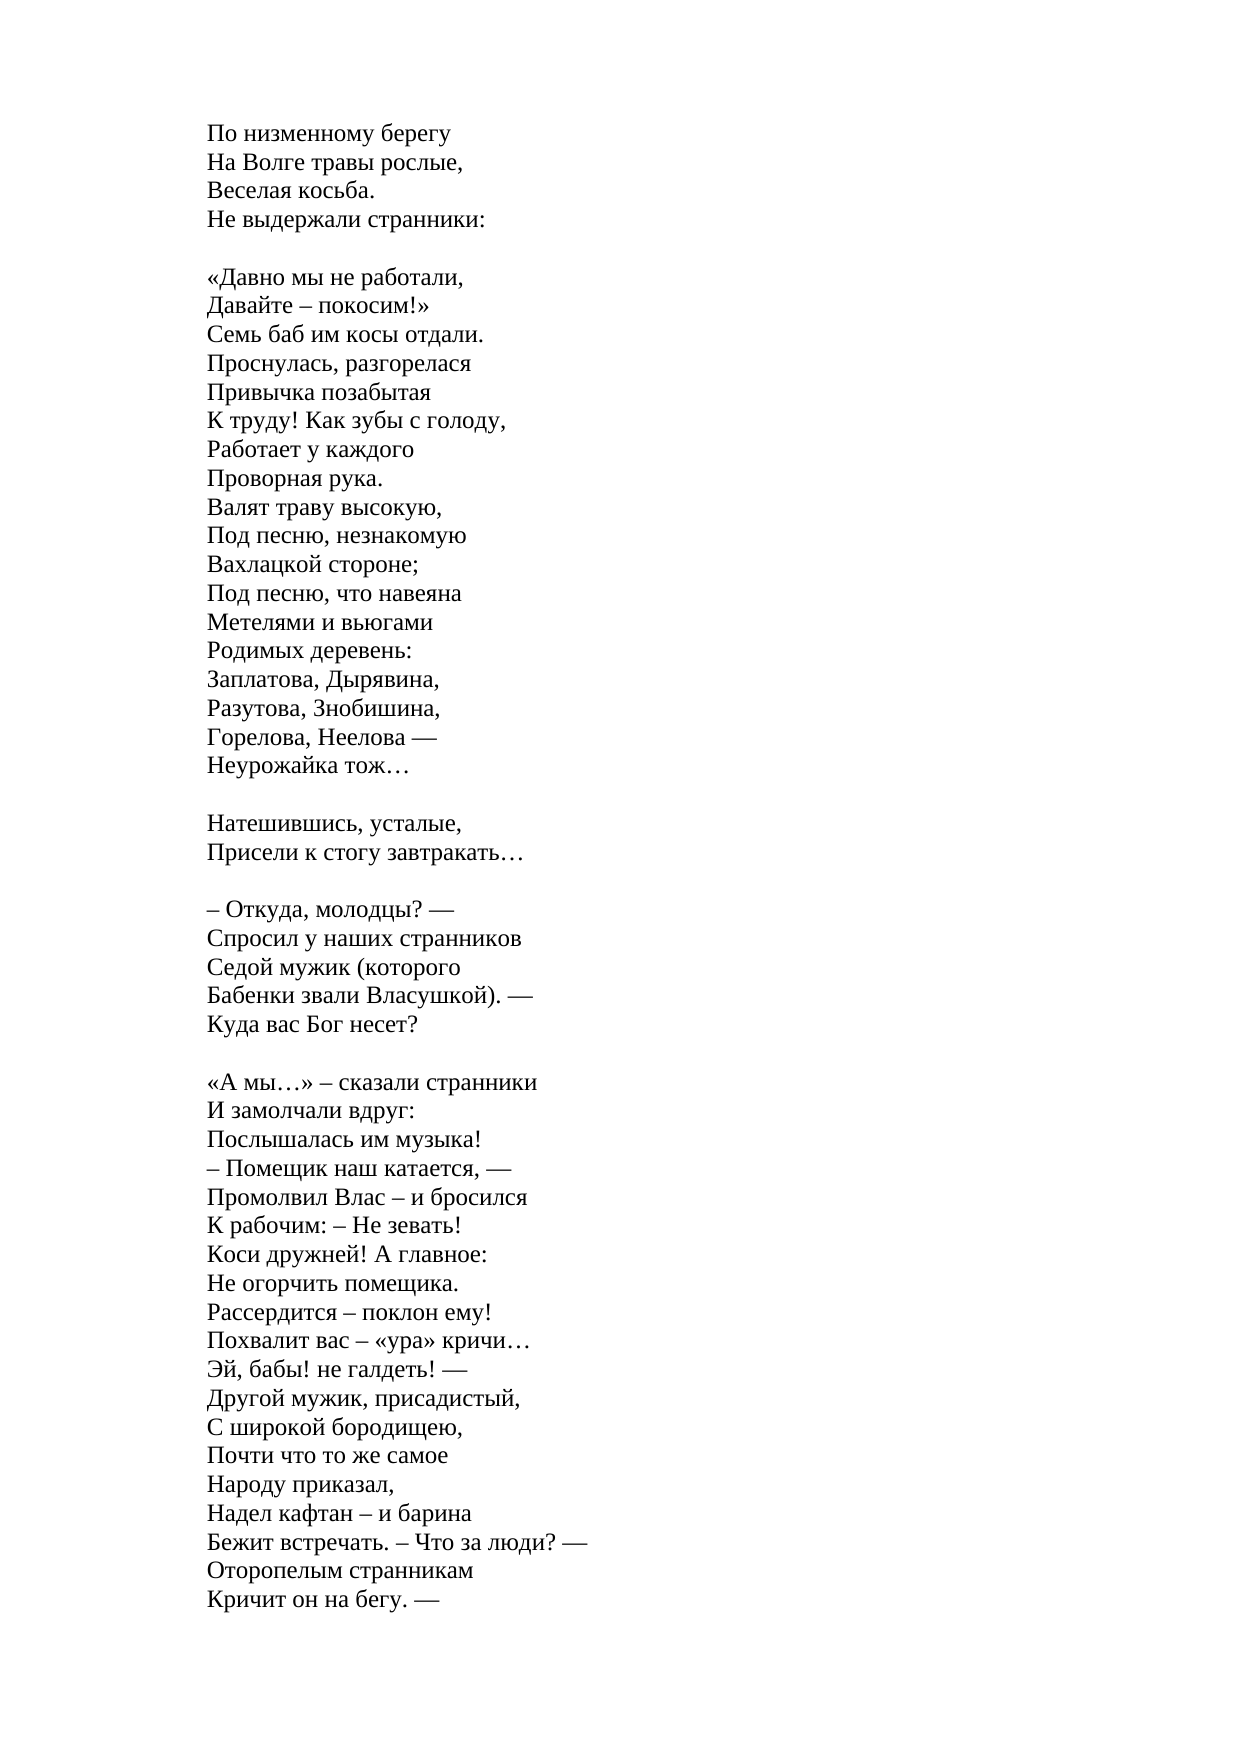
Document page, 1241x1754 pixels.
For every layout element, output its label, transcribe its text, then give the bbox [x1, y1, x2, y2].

text По низменному берегу [148, 118, 1152, 147]
text Почти что то же самое [148, 1441, 1152, 1469]
text Разутова, Знобишина, [148, 693, 1152, 722]
text Валят траву высокую, [148, 492, 1152, 521]
text Седой мужик (которого [148, 952, 1152, 981]
text И замолчали вдруг: [148, 1096, 1152, 1124]
text Другой мужик, присадистый, [148, 1383, 1152, 1412]
text Спросил у наших странников [148, 923, 1152, 952]
text Куда вас Бог несет? [148, 1009, 1152, 1038]
text Семь баб им косы отдали. [148, 319, 1152, 348]
text Под песню, что навеяна [148, 578, 1152, 607]
text «А мы…» – сказали странники [148, 1067, 1152, 1096]
text К труду! Как зубы с голоду, [148, 406, 1152, 434]
text Промолвил Влас – и бросился [148, 1182, 1152, 1211]
text Не огорчить помещика. [148, 1268, 1152, 1297]
text Эй, бабы! не галдеть! — [148, 1354, 1152, 1383]
text Проворная рука. [148, 463, 1152, 492]
text «Давно мы не работали, [148, 262, 1152, 291]
text Бабенки звали Власушкой). — [148, 981, 1152, 1009]
text Бежит встречать. – Что за люди? — [148, 1527, 1152, 1556]
text Родимых деревень: [148, 636, 1152, 664]
text Рассердится – поклон ему! [148, 1297, 1152, 1326]
text – Помещик наш катается, — [148, 1153, 1152, 1182]
text Проснулась, разгорелася [148, 348, 1152, 377]
text Натешившись, усталые, [148, 808, 1152, 837]
text Надел кафтан – и барина [148, 1498, 1152, 1527]
text Кричит он на бегу. — [148, 1584, 1152, 1613]
text Оторопелым странникам [148, 1556, 1152, 1584]
text Горелова, Неелова — [148, 722, 1152, 751]
text Похвалит вас – «ура» кричи… [148, 1326, 1152, 1354]
text Метелями и вьюгами [148, 607, 1152, 636]
text Под песню, незнакомую [148, 521, 1152, 549]
text Народу приказал, [148, 1469, 1152, 1498]
text Работает у каждого [148, 434, 1152, 463]
text Привычка позабытая [148, 377, 1152, 406]
text Присели к стогу завтракать… [148, 837, 1152, 866]
text Послышалась им музыка! [148, 1124, 1152, 1153]
text Заплатова, Дырявина, [148, 664, 1152, 693]
text – Откуда, молодцы? — [148, 894, 1152, 923]
text Не выдержали странники: [148, 204, 1152, 233]
text Веселая косьба. [148, 176, 1152, 204]
text С широкой бородищею, [148, 1412, 1152, 1441]
text Коси дружней! А главное: [148, 1239, 1152, 1268]
text Вахлацкой стороне; [148, 549, 1152, 578]
text Давайте – покосим!» [148, 291, 1152, 319]
text Неурожайка тож… [148, 751, 1152, 779]
text На Волге травы рослые, [148, 147, 1152, 176]
text К рабочим: – Не зевать! [148, 1211, 1152, 1239]
